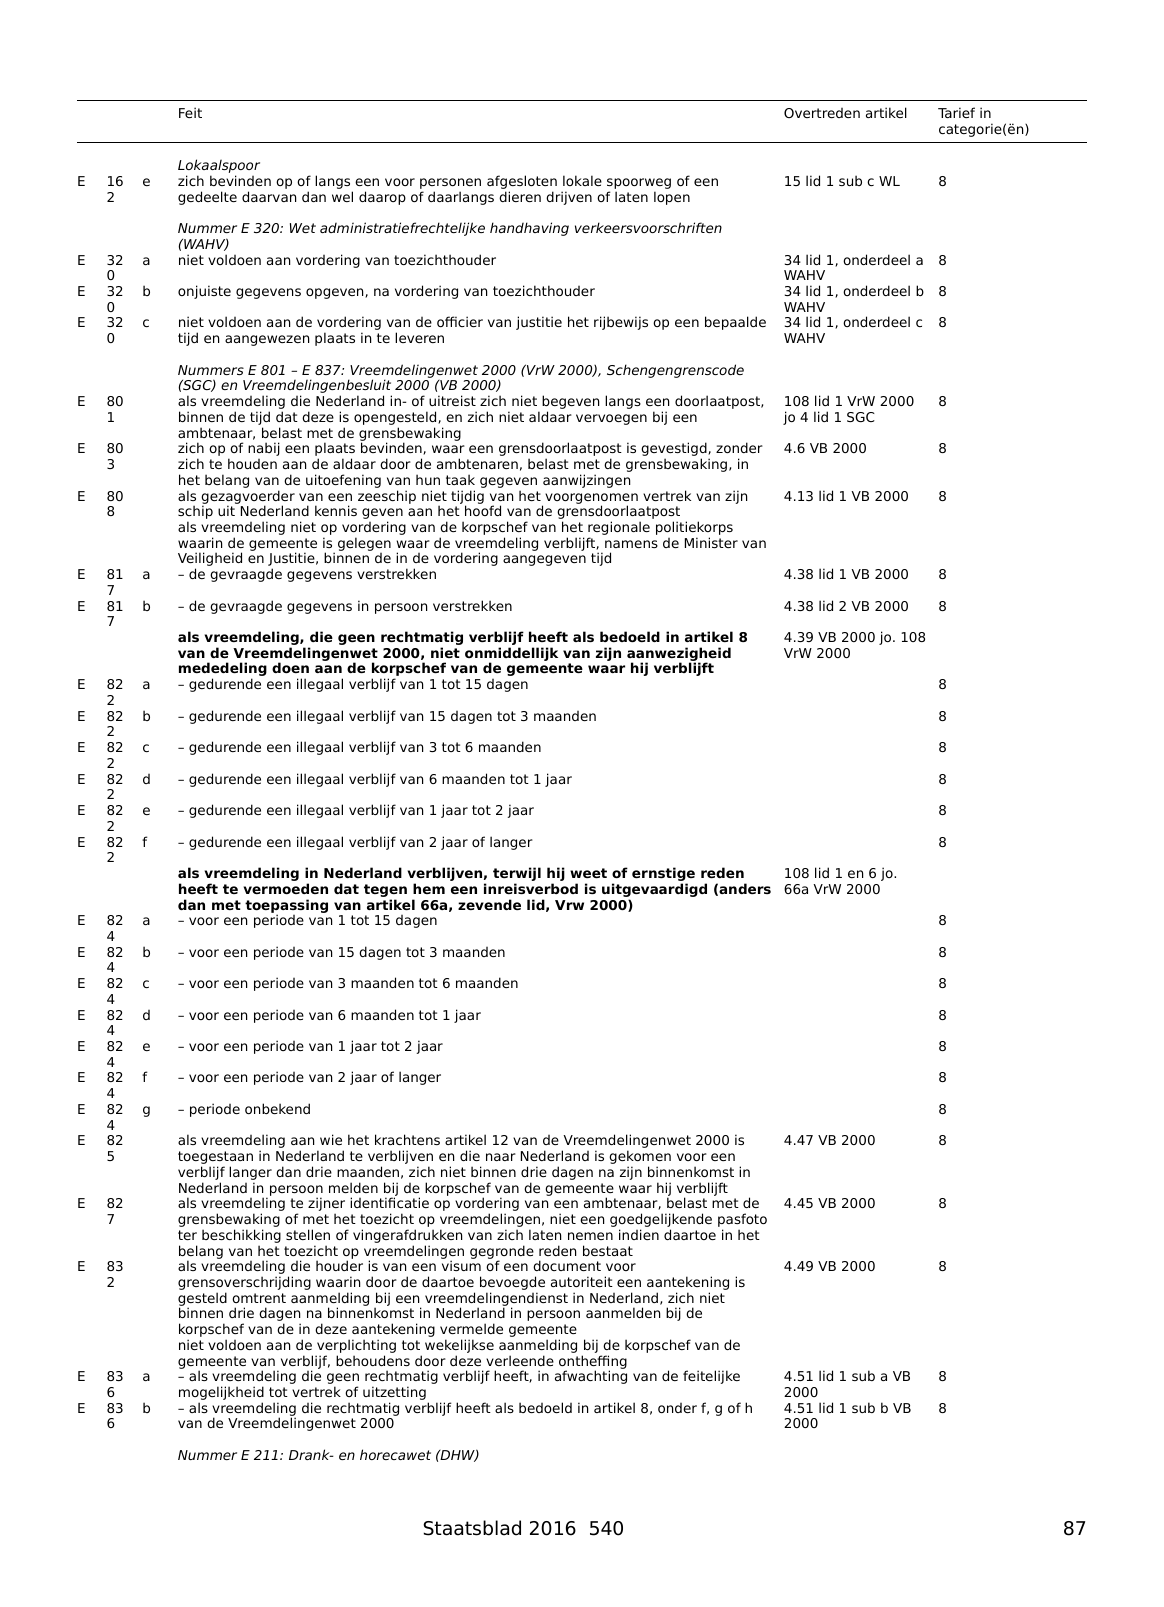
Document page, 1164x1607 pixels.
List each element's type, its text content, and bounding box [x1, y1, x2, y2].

table_header [136, 101, 172, 142]
table_header [77, 101, 101, 142]
table_header [101, 101, 136, 142]
table_header Feit [172, 101, 778, 142]
table_header Tarief in categorie(ën) [932, 101, 1087, 142]
table_header Overtreden artikel [778, 101, 932, 142]
